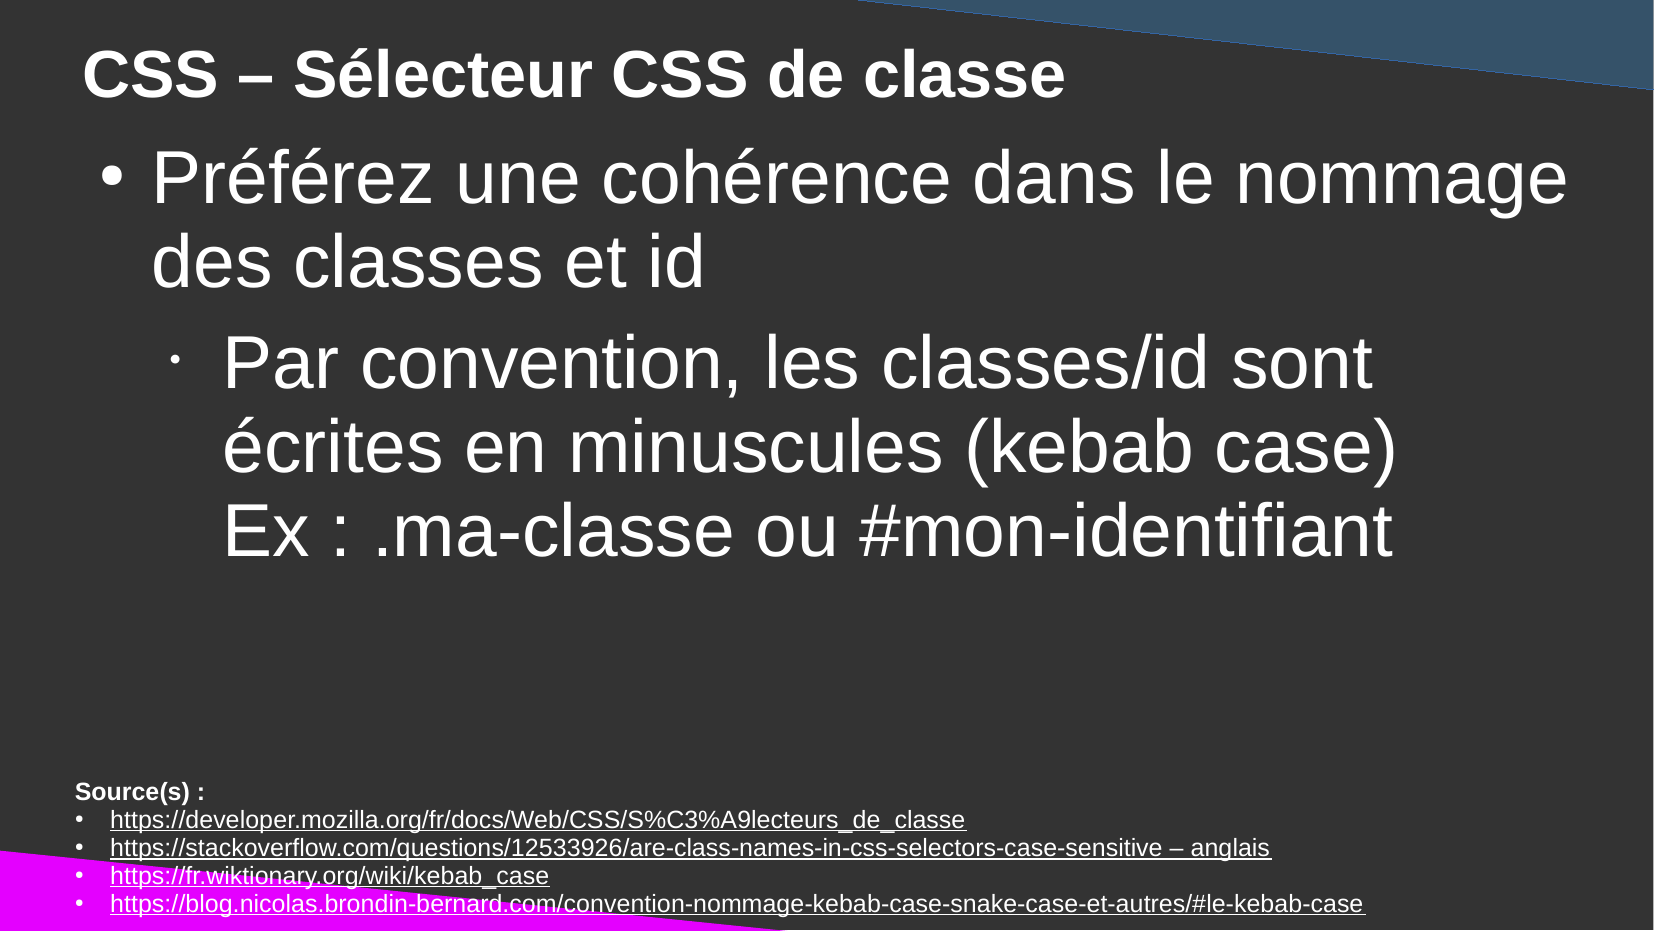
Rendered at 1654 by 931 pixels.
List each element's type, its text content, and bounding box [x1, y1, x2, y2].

text_box [858, 0, 1654, 90]
text_box Source(s) : https://developer.mozilla.org/fr/docs/Web/CSS/S%C3%A9lecteurs_de_classe https://stackoverflow.com/questions/12533926/are-class-names-in-css-selectors-case-sensitive – anglais https://fr.wiktionary.org/wiki/kebab_case https://blog.nicolas.brondin-bernard.com/convention-nommage-kebab-case-snake-case-et-autres/#le-kebab-case [60, 770, 1546, 926]
title CSS – Sélecteur CSS de classe [82, 37, 1571, 114]
text_box [0, 850, 788, 931]
list Préférez une cohérence dans le nommage des classes et id Par convention, les classes/id sont écrites en minuscules (kebab case) Ex : .ma-classe ou #mon-identifiant [80, 135, 1605, 662]
